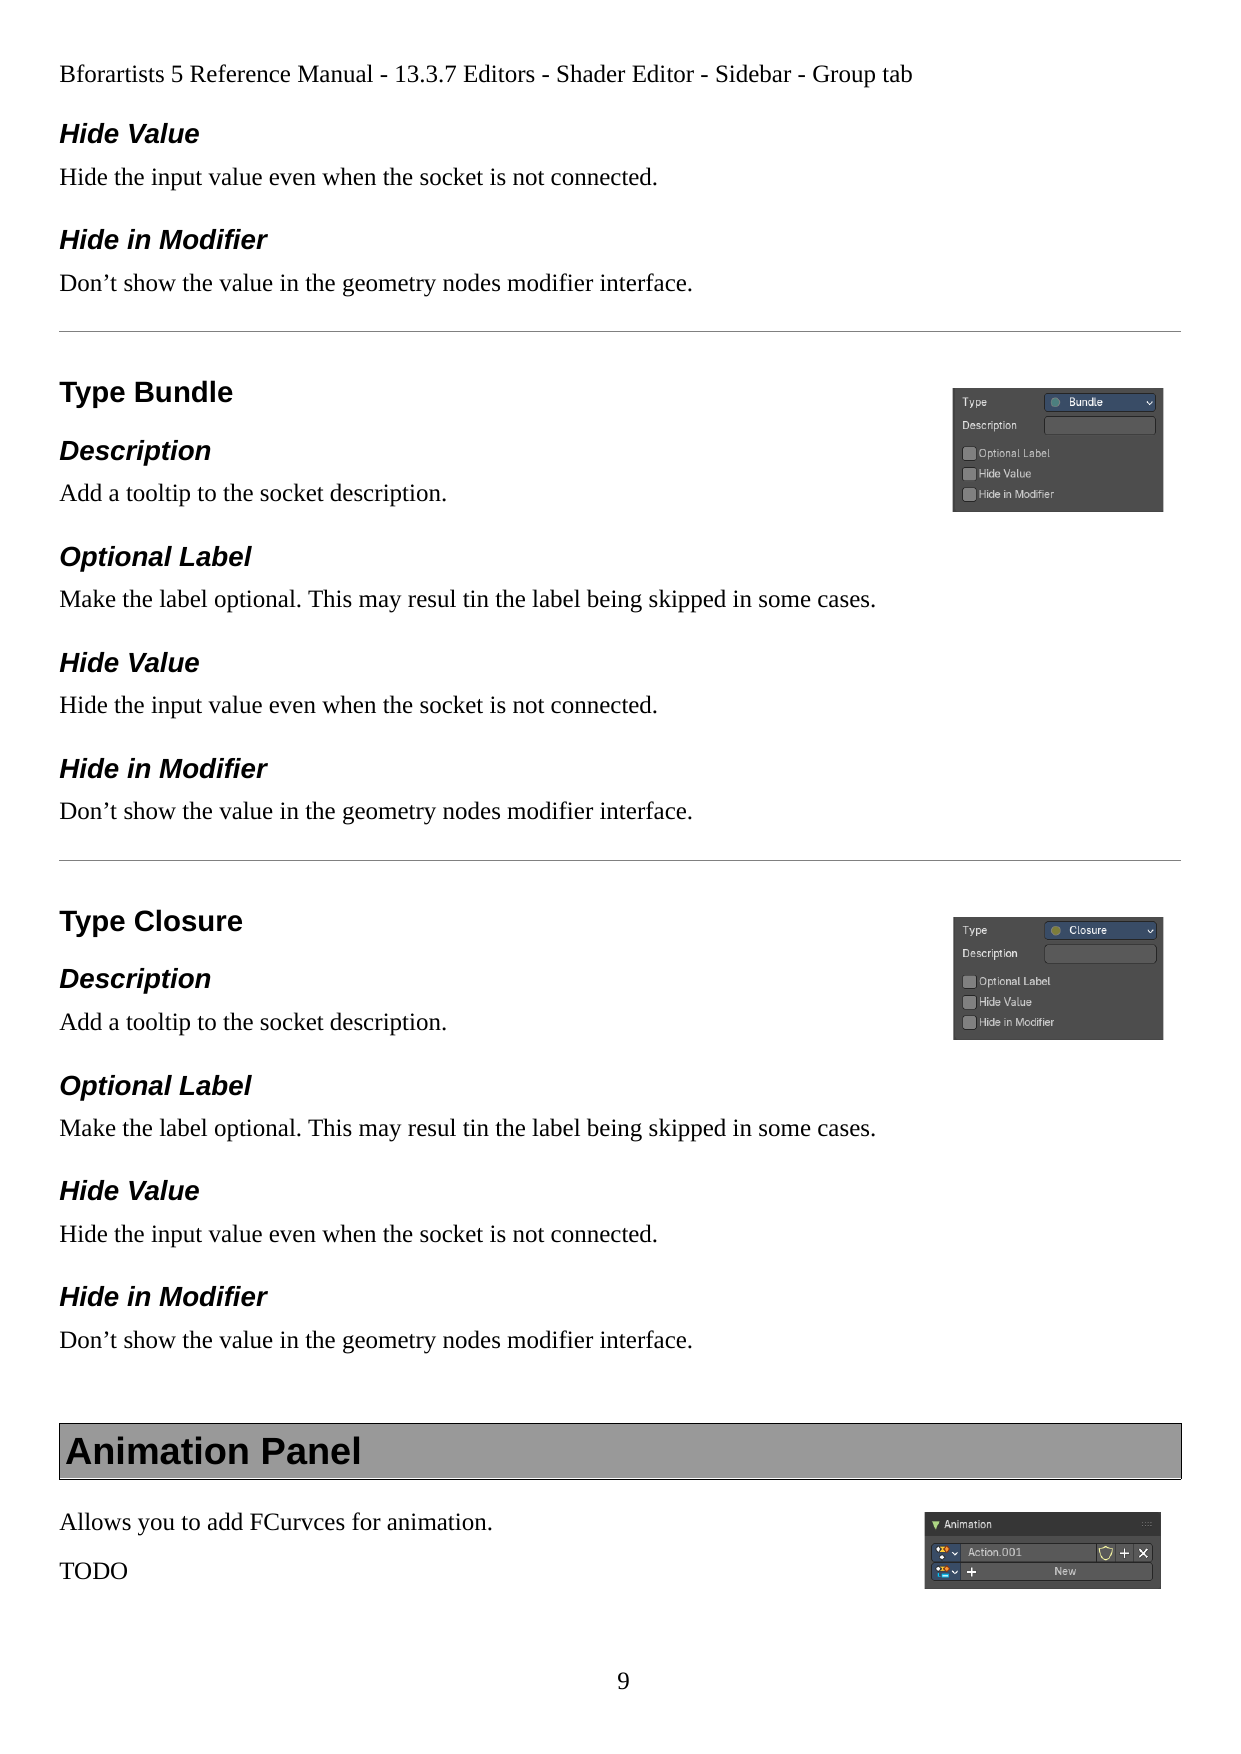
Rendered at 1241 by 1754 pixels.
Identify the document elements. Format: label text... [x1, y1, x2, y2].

subtitle Optional Label [59, 1069, 1181, 1101]
picture [924, 1512, 1161, 1589]
picture [952, 388, 1164, 512]
text [1161, 1556, 1181, 1585]
subtitle Type Bundle [59, 375, 1181, 409]
text Don’t show the value in the geometry nodes modifier interface. [59, 796, 1181, 825]
text Add a tooltip to the socket description. [59, 1007, 953, 1036]
subtitle [1164, 963, 1181, 995]
subtitle Hide in Modifier [59, 1281, 1181, 1313]
text Make the label optional. This may resul tin the label being skipped in some cases. [59, 584, 1181, 613]
subtitle [1164, 434, 1181, 466]
text Don’t show the value in the geometry nodes modifier interface. [59, 268, 1181, 296]
subtitle Hide in Modifier [59, 223, 1181, 255]
subtitle Hide Value [59, 1175, 1181, 1207]
subtitle Hide Value [59, 117, 1181, 149]
text Hide the input value even when the socket is not connected. [59, 162, 1181, 190]
subtitle Optional Label [59, 540, 1181, 572]
picture [953, 917, 1164, 1040]
text Add a tooltip to the socket description. [59, 478, 952, 507]
subtitle Description [59, 963, 953, 995]
subtitle Hide in Modifier [59, 752, 1181, 784]
text Don’t show the value in the geometry nodes modifier interface. [59, 1325, 1181, 1354]
subtitle Hide Value [59, 646, 1181, 678]
text Hide the input value even when the socket is not connected. [59, 690, 1181, 719]
subtitle Description [59, 434, 952, 466]
subtitle Type Closure [59, 904, 1181, 938]
text Hide the input value even when the socket is not connected. [59, 1219, 1181, 1248]
text TODO [59, 1556, 924, 1585]
table_header Animation Panel [60, 1424, 1181, 1478]
text Make the label optional. This may resul tin the label being skipped in some cases. [59, 1113, 1181, 1142]
text Allows you to add FCurvces for animation. [59, 1507, 1181, 1536]
